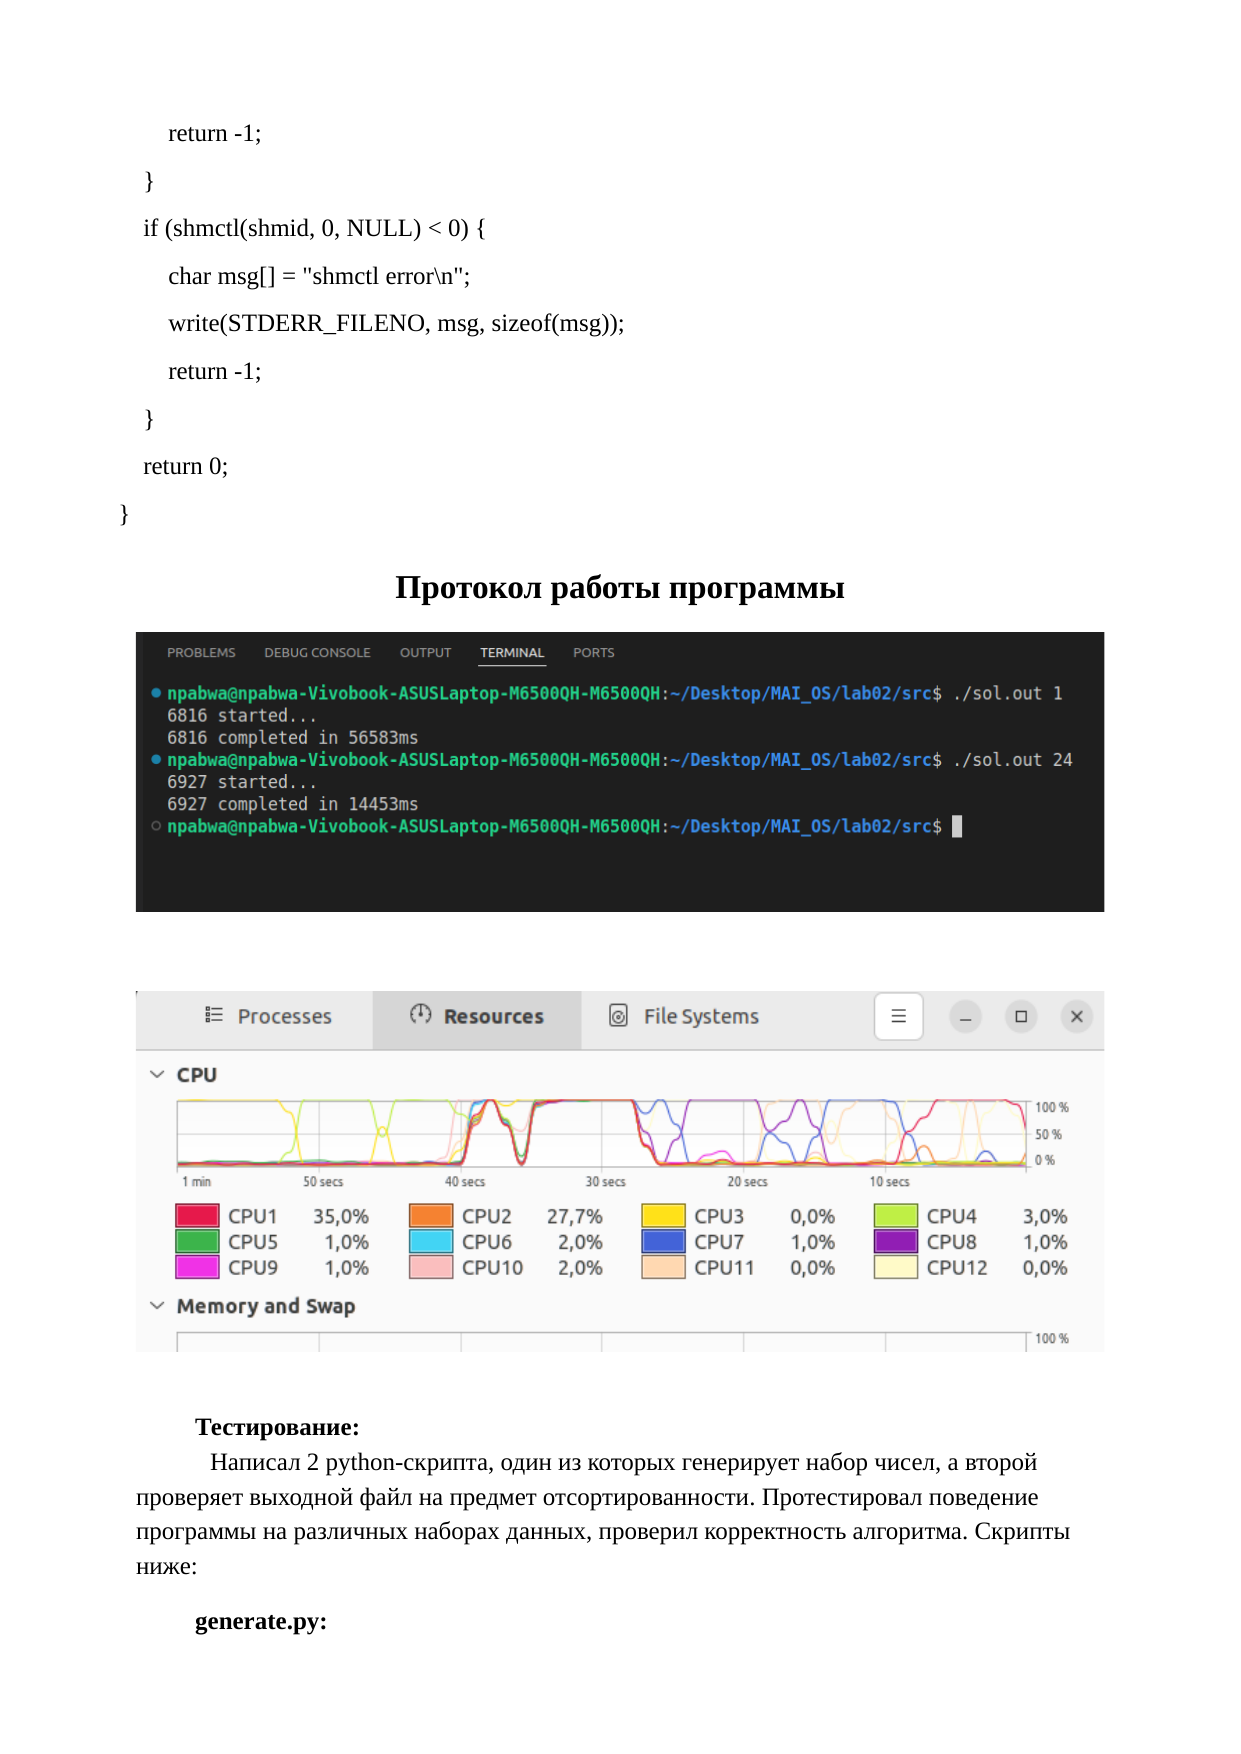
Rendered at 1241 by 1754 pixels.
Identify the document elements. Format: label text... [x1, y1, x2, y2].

text return 0; [118, 451, 1122, 480]
picture [135, 991, 1105, 1352]
text Протокол работы программы [136, 567, 1104, 606]
text } [118, 166, 1122, 194]
text if (shmctl(shmid, 0, NULL) < 0) { [118, 213, 1122, 242]
text } [118, 404, 1122, 432]
text generate.py: [136, 1606, 1104, 1635]
text char msg[] = "shmctl error\n"; [118, 261, 1122, 290]
text Тестирование: Написал 2 python-скрипта, один из которых генерирует набор чисел, а второй проверяет выходной файл на предмет отсортированности. Протестировал поведение программы на различных наборах данных, проверил корректность алгоритма. Скрипты ниже: [136, 1412, 1104, 1580]
text } [118, 499, 1122, 528]
text write(STDERR_FILENO, msg, sizeof(msg)); [118, 308, 1122, 337]
text return -1; [118, 356, 1122, 385]
text return -1; [118, 118, 1122, 147]
picture [135, 632, 1105, 912]
